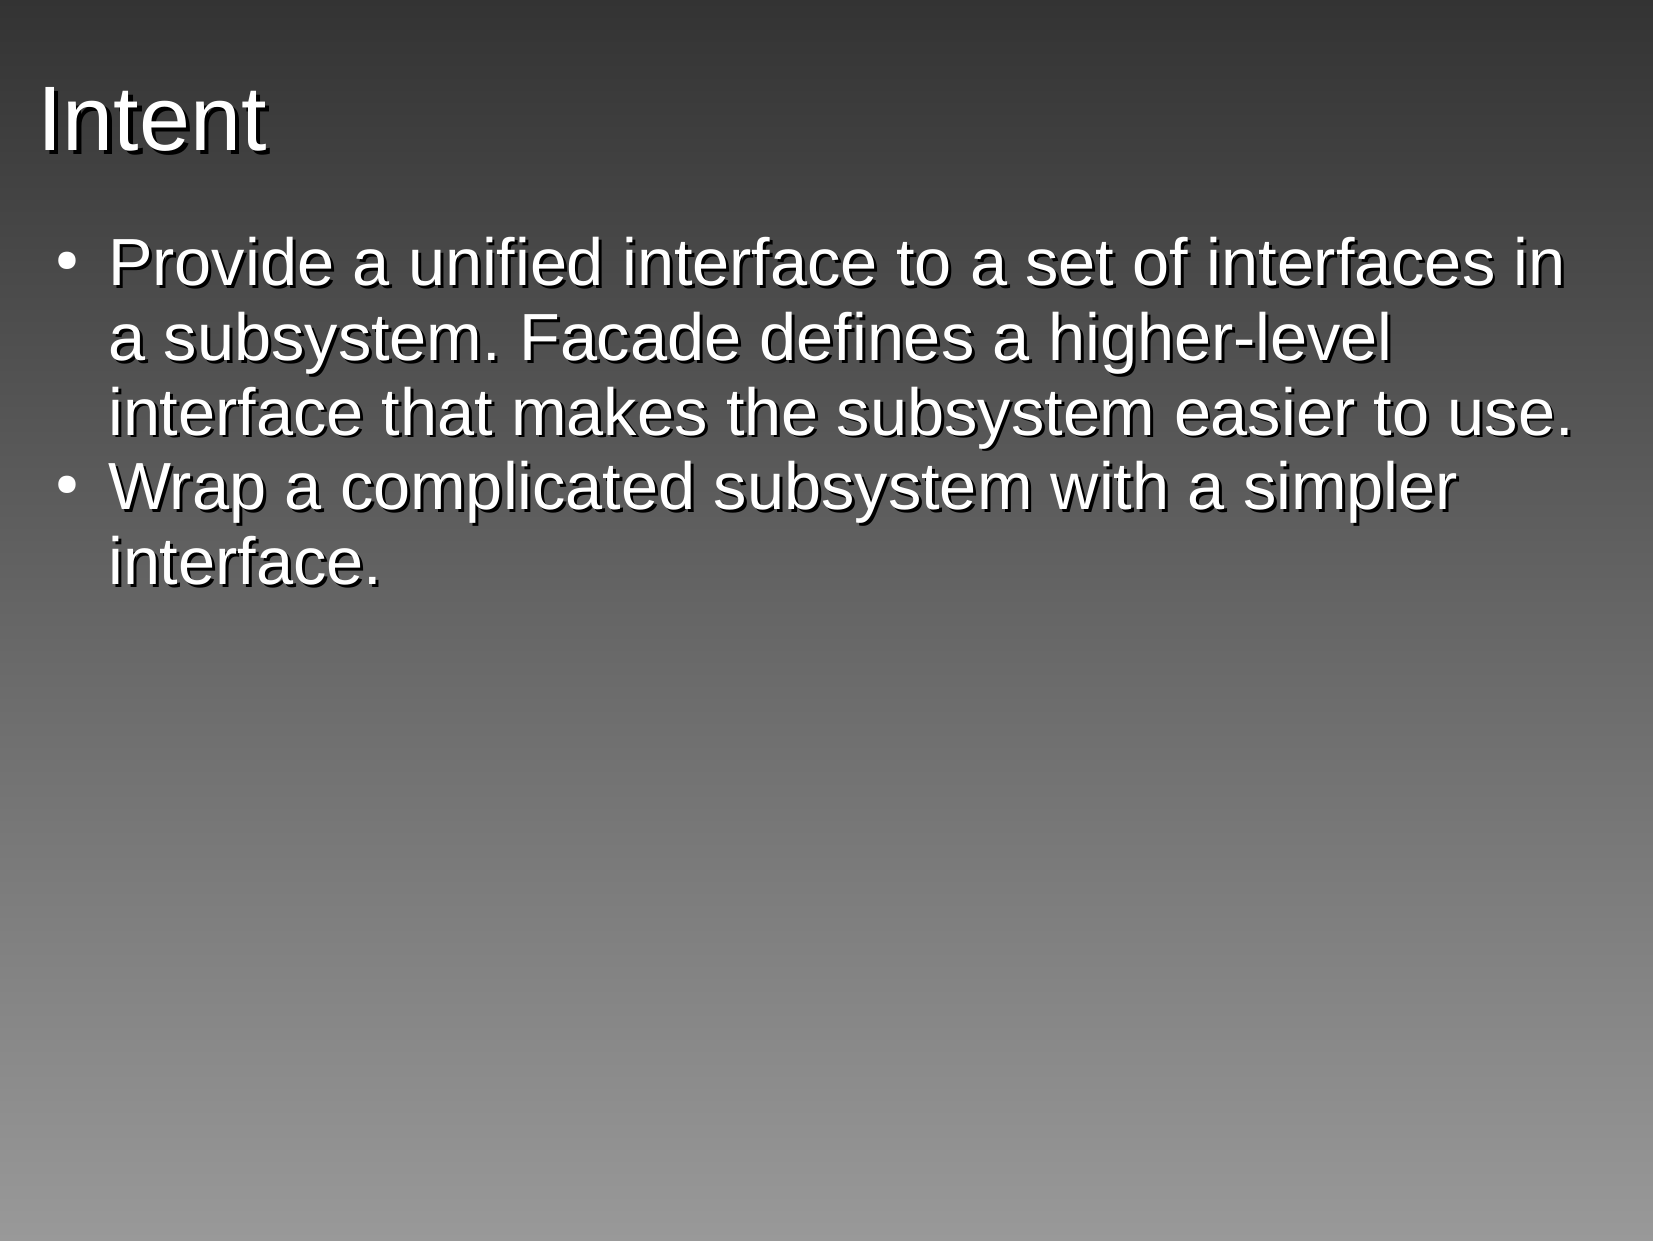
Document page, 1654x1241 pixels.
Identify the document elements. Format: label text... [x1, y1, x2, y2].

list Provide a unified interface to a set of interfaces in a subsystem. Facade defines a higher-level interface that makes the subsystem easier to use. Wrap a complicated subsystem with a simpler interface. [37, 225, 1613, 1126]
title Intent [37, 49, 1613, 188]
